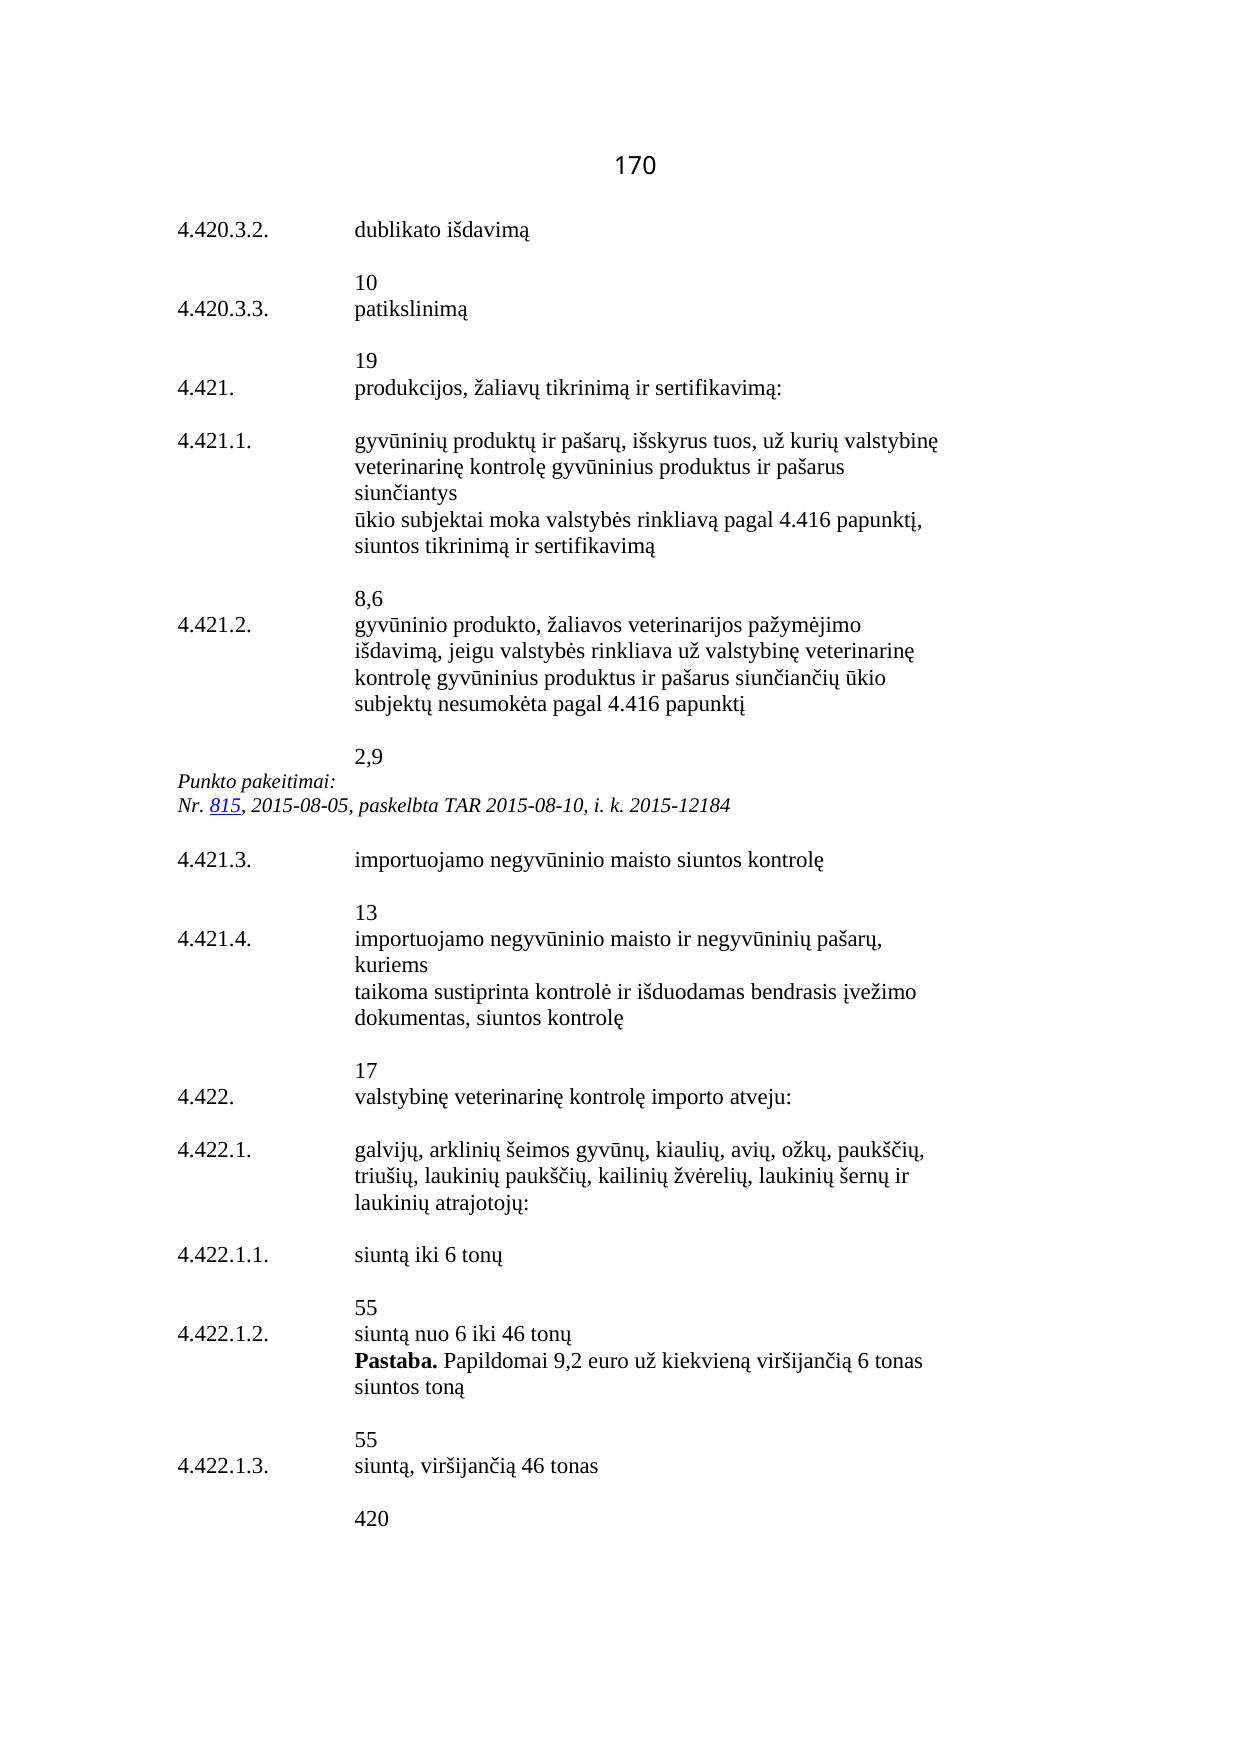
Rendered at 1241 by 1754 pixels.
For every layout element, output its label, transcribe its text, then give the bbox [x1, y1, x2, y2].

text veterinarinę kontrolę gyvūninius produktus ir pašarus siunčiantys [354, 453, 945, 506]
text 4.422.1. galvijų, arklinių šeimos gyvūnų, kiaulių, avių, ožkų, paukščių, triušių, laukinių paukščių, kailinių žvėrelių, laukinių šernų ir laukinių atrajotojų: [177, 1136, 945, 1241]
text 4.421. produkcijos, žaliavų tikrinimą ir sertifikavimą: [177, 374, 945, 427]
text dokumentas, siuntos kontrolę 17 [354, 1004, 945, 1083]
text ūkio subjektai moka valstybės rinkliavą pagal 4.416 papunktį, [354, 506, 945, 532]
text 4.421.3. importuojamo negyvūninio maisto siuntos kontrolę 13 [177, 846, 945, 925]
text išdavimą, jeigu valstybės rinkliava už valstybinę veterinarinę [354, 637, 945, 664]
text 4.422.1.2. siuntą nuo 6 iki 46 tonų [177, 1321, 945, 1347]
text 4.422. valstybinę veterinarinę kontrolę importo atveju: [177, 1083, 945, 1136]
text kontrolę gyvūninius produktus ir pašarus siunčiančių ūkio [354, 664, 945, 690]
text Pastaba. Papildomai 9,2 euro už kiekvieną viršijančią 6 tonas [354, 1347, 945, 1373]
text Nr. 815, 2015-08-05, paskelbta TAR 2015-08-10, i. k. 2015-12184 [177, 793, 1093, 817]
text 4.420.3.3. patikslinimą 19 [177, 295, 945, 374]
text Punkto pakeitimai: [177, 769, 1093, 793]
text 4.422.1.1. siuntą iki 6 tonų 55 [177, 1241, 945, 1321]
text 4.421.1. gyvūninių produktų ir pašarų, išskyrus tuos, už kurių valstybinę [177, 427, 945, 453]
text siuntos toną 55 [354, 1373, 945, 1452]
text siuntos tikrinimą ir sertifikavimą 8,6 [354, 532, 945, 611]
text 4.420.3.2. dublikato išdavimą 10 [177, 216, 945, 295]
text 4.421.2. gyvūninio produkto, žaliavos veterinarijos pažymėjimo [177, 611, 945, 637]
text taikoma sustiprinta kontrolė ir išduodamas bendrasis įvežimo [354, 978, 945, 1004]
text 4.421.4. importuojamo negyvūninio maisto ir negyvūninių pašarų, kuriems [177, 925, 945, 978]
text 4.422.1.3. siuntą, viršijančią 46 tonas 420 [177, 1452, 945, 1531]
text subjektų nesumokėta pagal 4.416 papunktį 2,9 [354, 690, 945, 769]
